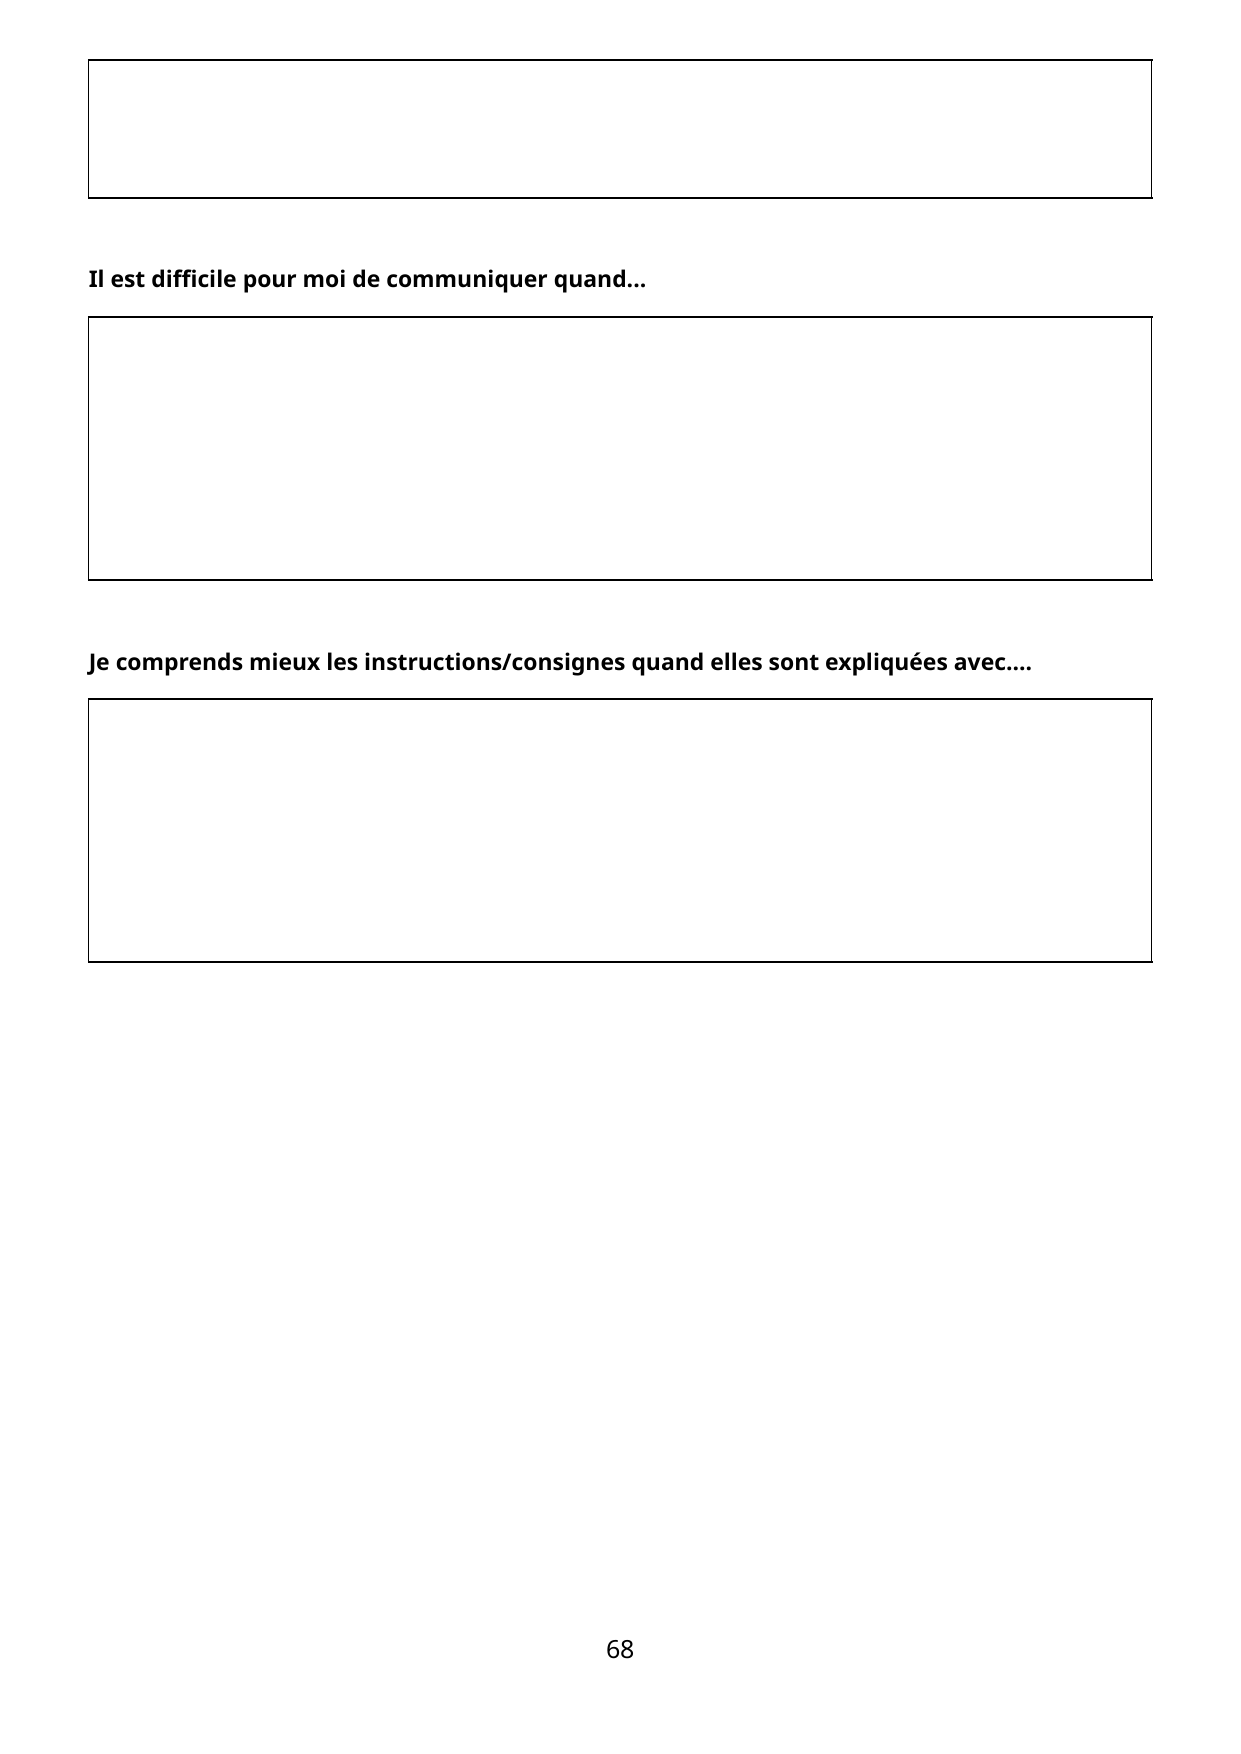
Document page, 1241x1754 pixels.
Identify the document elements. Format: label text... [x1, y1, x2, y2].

table_header [89, 700, 1151, 961]
text Je comprends mieux les instructions/consignes quand elles sont expliquées avec.... [88, 645, 1152, 677]
text Il est difficile pour moi de communiquer quand... [88, 263, 1152, 294]
table_header [89, 318, 1151, 579]
table_header [89, 61, 1151, 197]
